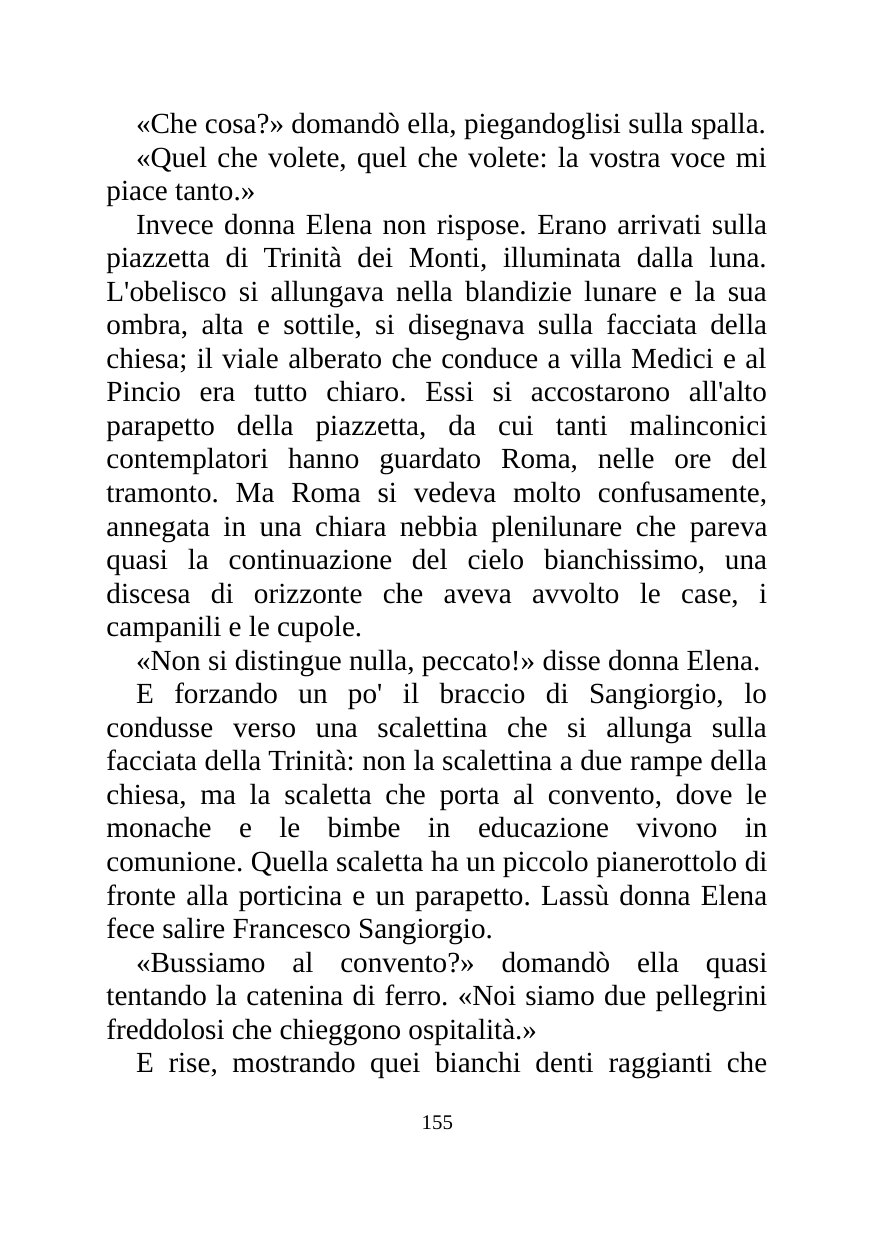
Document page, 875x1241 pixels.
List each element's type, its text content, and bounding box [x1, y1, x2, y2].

text «Bussiamo al convento?» domandò ella quasi tentando la catenina di ferro. «Noi siamo due pellegrini freddolosi che chieggono ospitalità.» [106, 945, 768, 1045]
text «Che cosa?» domandò ella, piegandoglisi sulla spalla. [106, 106, 768, 140]
text E forzando un po' il braccio di Sangiorgio, lo condusse verso una scalettina che si allunga sulla facciata della Trinità: non la scalettina a due rampe della chiesa, ma la scaletta che porta al convento, dove le monache e le bimbe in educazione vivono in comunione. Quella scaletta ha un piccolo pianerottolo di fronte alla porticina e un parapetto. Lassù donna Elena fece salire Francesco Sangiorgio. [106, 676, 768, 945]
text Invece donna Elena non rispose. Erano arrivati sulla piazzetta di Trinità dei Monti, illuminata dalla luna. L'obelisco si allungava nella blandizie lunare e la sua ombra, alta e sottile, si disegnava sulla facciata della chiesa; il viale alberato che conduce a villa Medici e al Pincio era tutto chiaro. Essi si accostarono all'alto parapetto della piazzetta, da cui tanti malinconici contemplatori hanno guardato Roma, nelle ore del tramonto. Ma Roma si vedeva molto confusamente, annegata in una chiara nebbia plenilunare che pareva quasi la continuazione del cielo bianchissimo, una discesa di orizzonte che aveva avvolto le case, i campanili e le cupole. [106, 207, 768, 643]
text «Quel che volete, quel che volete: la vostra voce mi piace tanto.» [106, 140, 768, 207]
text E rise, mostrando quei bianchi denti raggianti che [106, 1045, 768, 1079]
text «Non si distingue nulla, peccato!» disse donna Elena. [106, 643, 768, 676]
